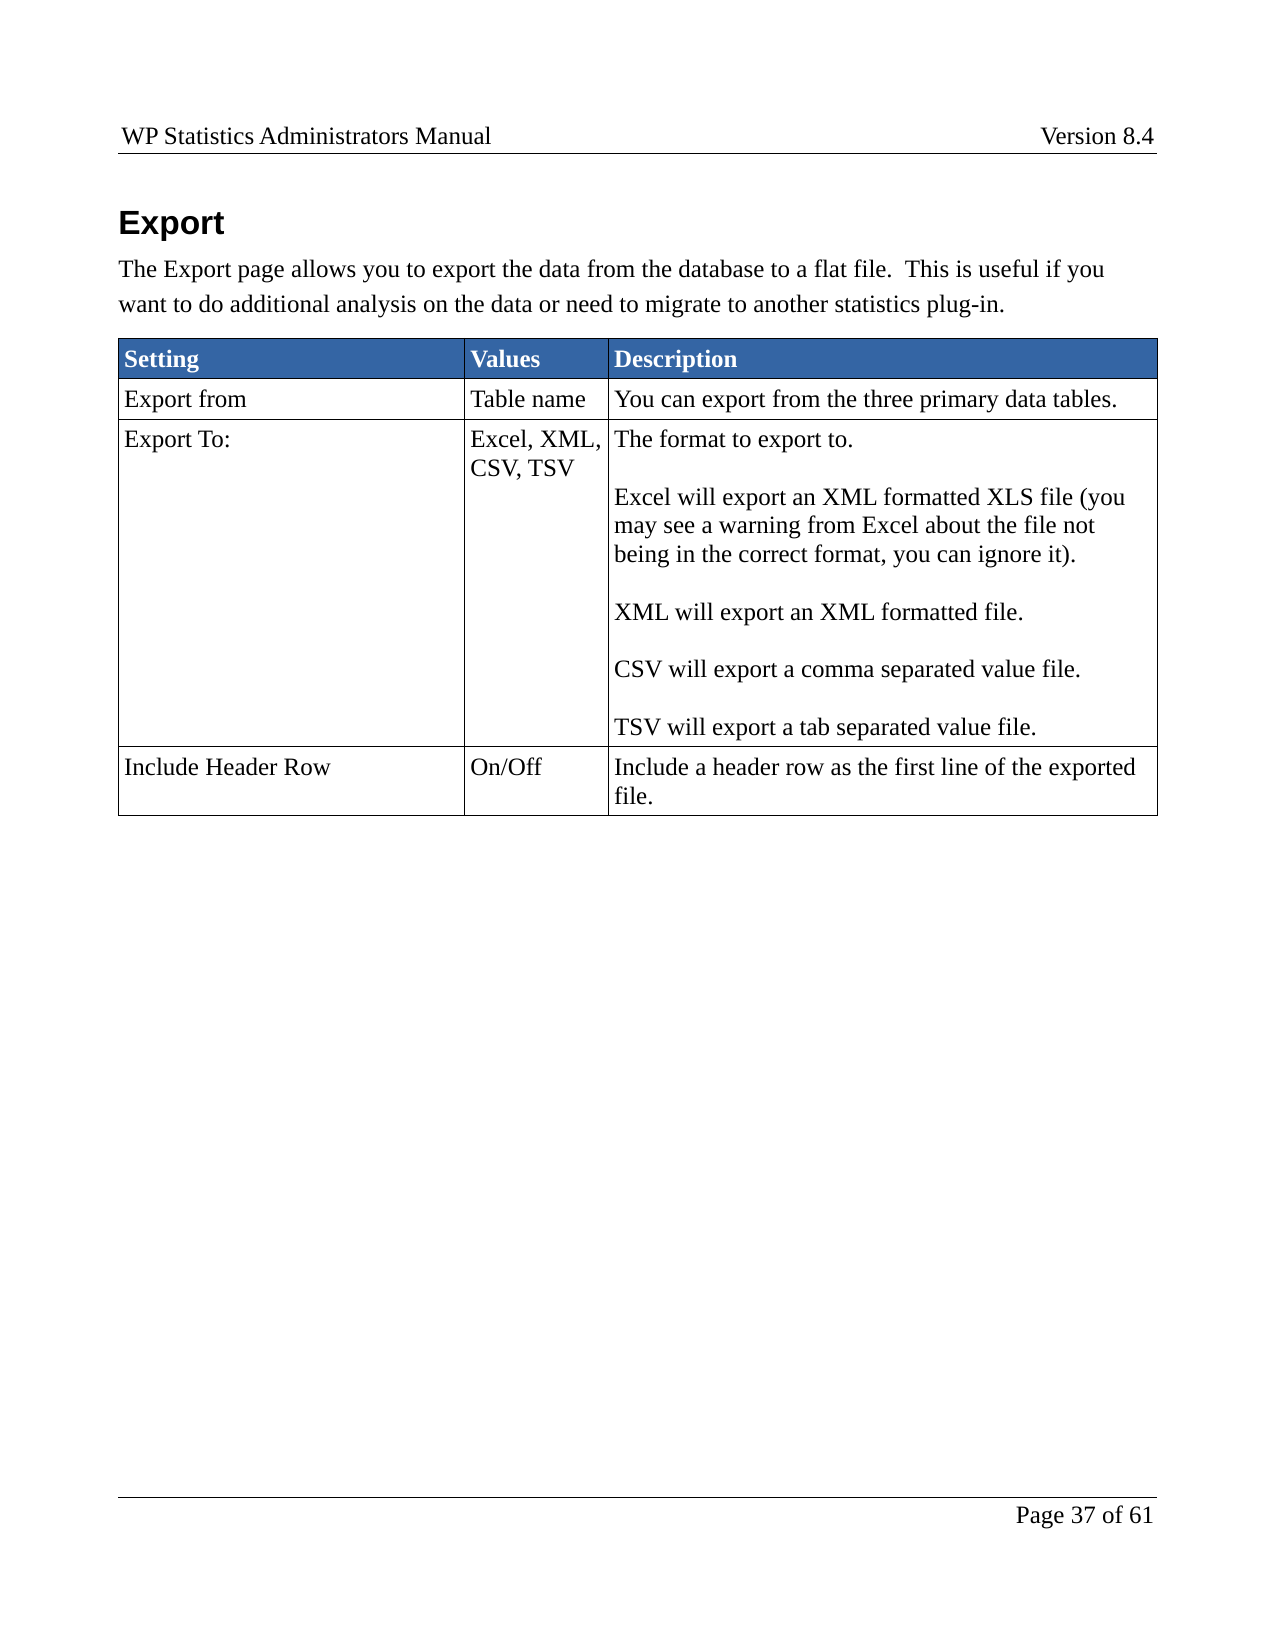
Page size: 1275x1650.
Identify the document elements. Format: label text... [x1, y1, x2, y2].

table_cell Include Header Row [119, 747, 464, 815]
table_cell Include a header row as the first line of the exported file. [609, 747, 1157, 815]
table_cell Export To: [119, 420, 464, 746]
table_cell Table name [465, 379, 608, 418]
text The Export page allows you to export the data from the database to a flat file. This is useful if you want to do additional analysis on the data or need to migrate to another statistics plug-in. [118, 254, 1157, 317]
table_cell The format to export to. Excel will export an XML formatted XLS file (you may see a warning from Excel about the file not being in the correct format, you can ignore it). XML will export an XML formatted file. CSV will export a comma separated value file. TSV will export a tab separated value file. [609, 420, 1157, 746]
table_header Setting [119, 339, 464, 378]
table_cell On/Off [465, 747, 608, 815]
table_header Description [609, 339, 1157, 378]
subtitle Export [118, 203, 1157, 242]
table_cell You can export from the three primary data tables. [609, 379, 1157, 418]
table_cell Excel, XML, CSV, TSV [465, 420, 608, 746]
table_header Values [465, 339, 608, 378]
table_cell Export from [119, 379, 464, 418]
